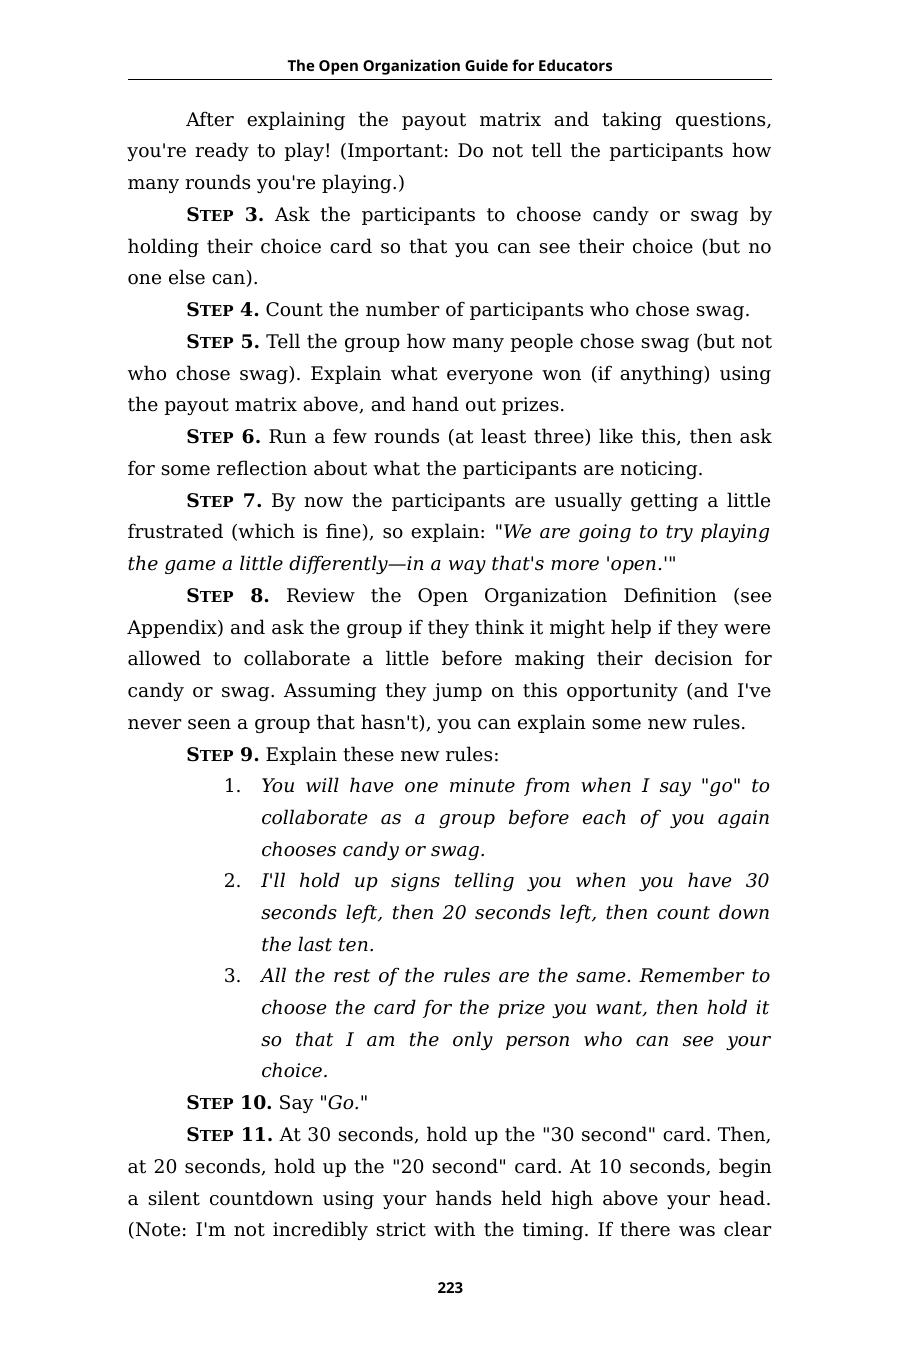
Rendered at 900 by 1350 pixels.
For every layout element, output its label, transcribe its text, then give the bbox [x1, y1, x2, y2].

text Step 7. By now the participants are usually getting a little frustrated (which is fine), so explain: "We are going to try playing the game a little differently—in a way that's more 'open.'" [127, 490, 772, 575]
list All the rest of the rules are the same. Remember to choose the card for the prize you want, then hold it so that I am the only person who can see your choice. [223, 965, 772, 1082]
text Step 11. At 30 seconds, hold up the "30 second" card. Then, at 20 seconds, hold up the "20 second" card. At 10 seconds, begin a silent countdown using your hands held high above your head. (Note: I'm not incredibly strict with the timing. If there was clear [127, 1124, 772, 1241]
text Step 10. Say "Go." [127, 1092, 772, 1114]
text Step 4. Count the number of participants who chose swag. [127, 299, 772, 321]
text Step 5. Tell the group how many people chose swag (but not who chose swag). Explain what everyone won (if anything) using the payout matrix above, and hand out prizes. [127, 331, 772, 416]
text Step 6. Run a few rounds (at least three) like this, then ask for some reflection about what the participants are noticing. [127, 426, 772, 480]
list You will have one minute from when I say "go" to collaborate as a group before each of you again chooses candy or swag. [223, 775, 772, 861]
list I'll hold up signs telling you when you have 30 seconds left, then 20 seconds left, then count down the last ten. [223, 870, 772, 956]
text Step 3. Ask the participants to choose candy or swag by holding their choice card so that you can see their choice (but no one else can). [127, 204, 772, 289]
text Step 8. Review the Open Organization Definition (see Appendix) and ask the group if they think it might help if they were allowed to collaborate a little before making their decision for candy or swag. Assuming they jump on this opportunity (and I've never seen a group that hasn't), you can explain some new rules. [127, 585, 772, 734]
text After explaining the payout matrix and taking questions, you're ready to play! (Important: Do not tell the participants how many rounds you're playing.) [127, 109, 772, 194]
text Step 9. Explain these new rules: [127, 743, 772, 766]
